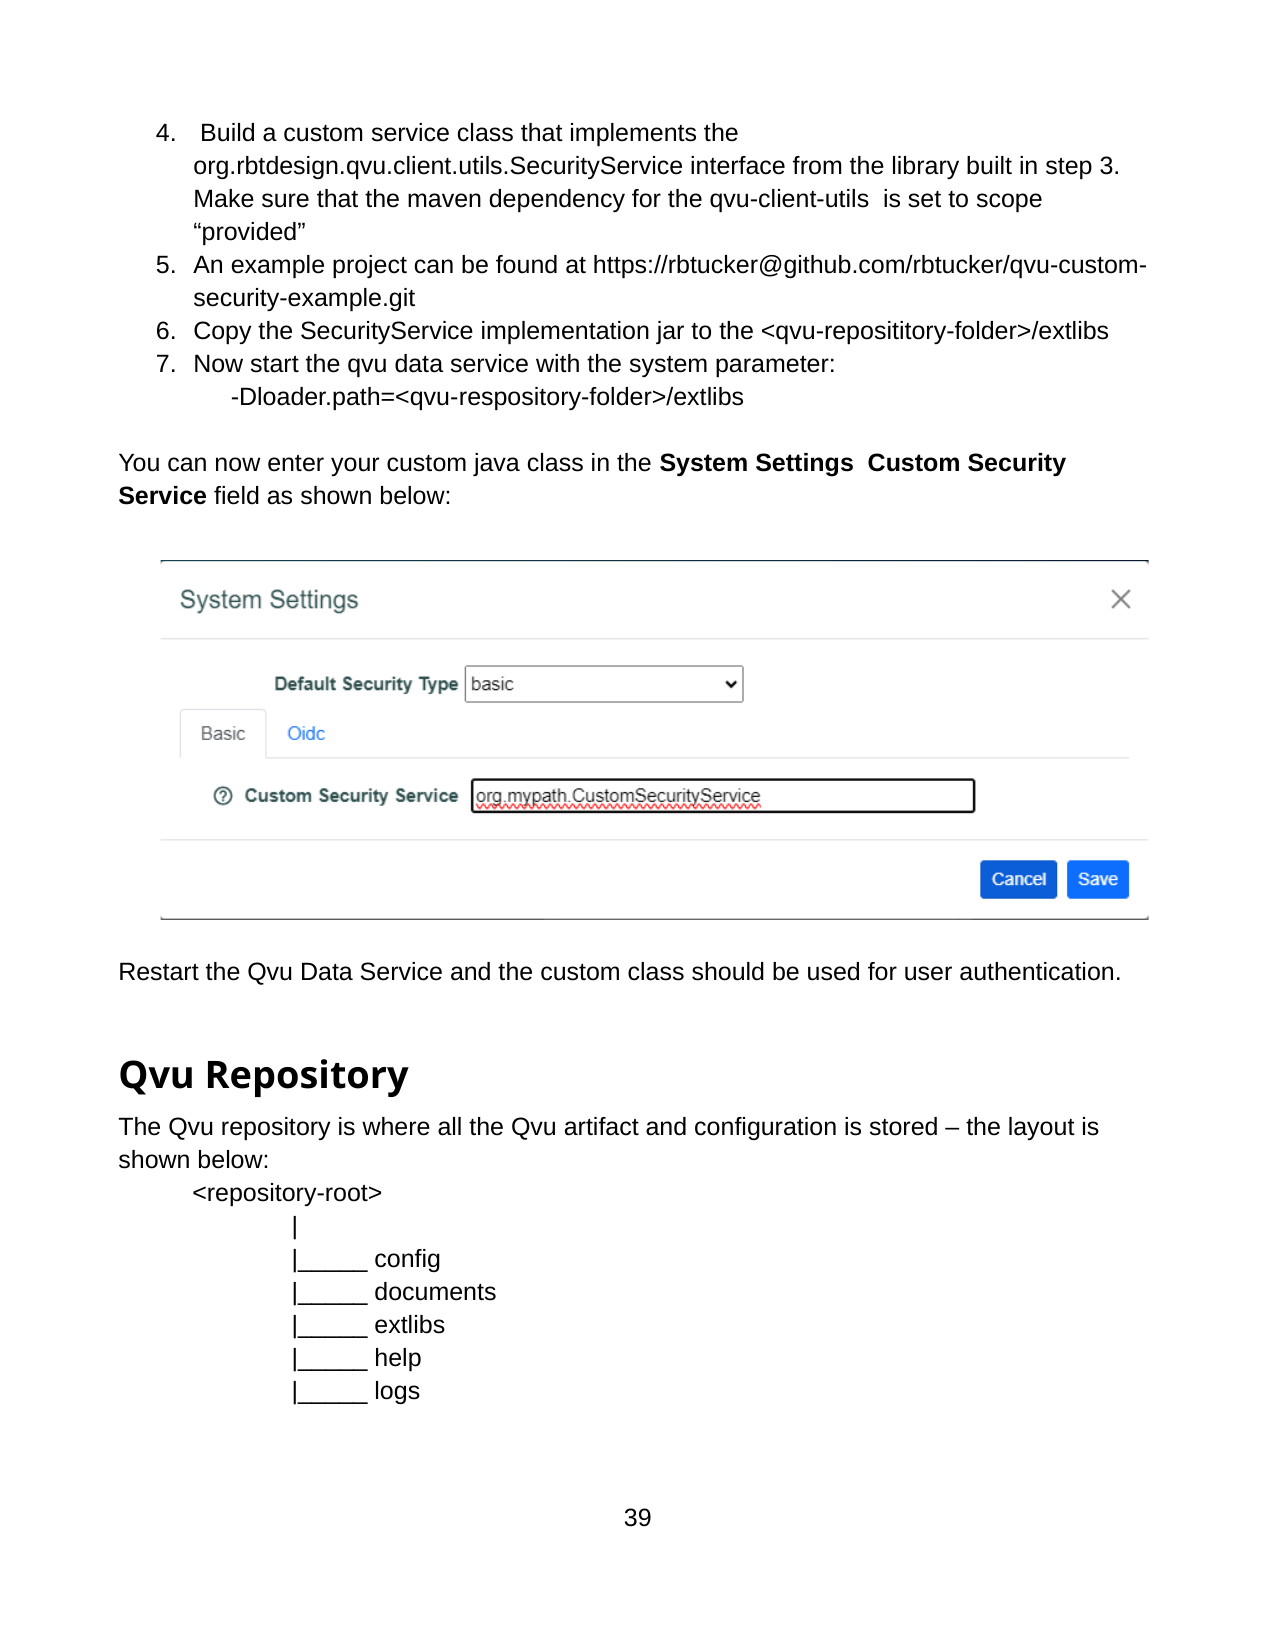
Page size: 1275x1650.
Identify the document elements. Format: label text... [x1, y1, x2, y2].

text The Qvu repository is where all the Qvu artifact and configuration is stored – the layout is shown below: [118, 1112, 1157, 1174]
text Restart the Qvu Data Service and the custom class should be used for user authentication. [118, 957, 1157, 985]
subtitle Qvu Repository [118, 1048, 1157, 1099]
text |_____ help [118, 1343, 1157, 1372]
list Build a custom service class that implements the org.rbtdesign.qvu.client.utils.SecurityService interface from the library built in step 3. Make sure that the maven dependency for the qvu-client-utils is set to scope “provided” [156, 118, 1157, 246]
picture [160, 560, 1149, 920]
text | [118, 1211, 1157, 1240]
text <repository-root> [118, 1178, 1157, 1207]
text |_____ logs [118, 1376, 1157, 1405]
list Now start the qvu data service with the system parameter: [156, 349, 1157, 378]
list -Dloader.path=<qvu-respository-folder>/extlibs [193, 382, 1157, 411]
list An example project can be found at https://rbtucker@github.com/rbtucker/qvu-custom-security-example.git [156, 250, 1157, 312]
text You can now enter your custom java class in the System Settings Custom Security Service field as shown below: [118, 448, 1157, 510]
list Copy the SecurityService implementation jar to the <qvu-reposititory-folder>/extlibs [156, 316, 1157, 345]
text |_____ config [118, 1244, 1157, 1273]
text |_____ extlibs [118, 1310, 1157, 1339]
text |_____ documents [118, 1277, 1157, 1306]
